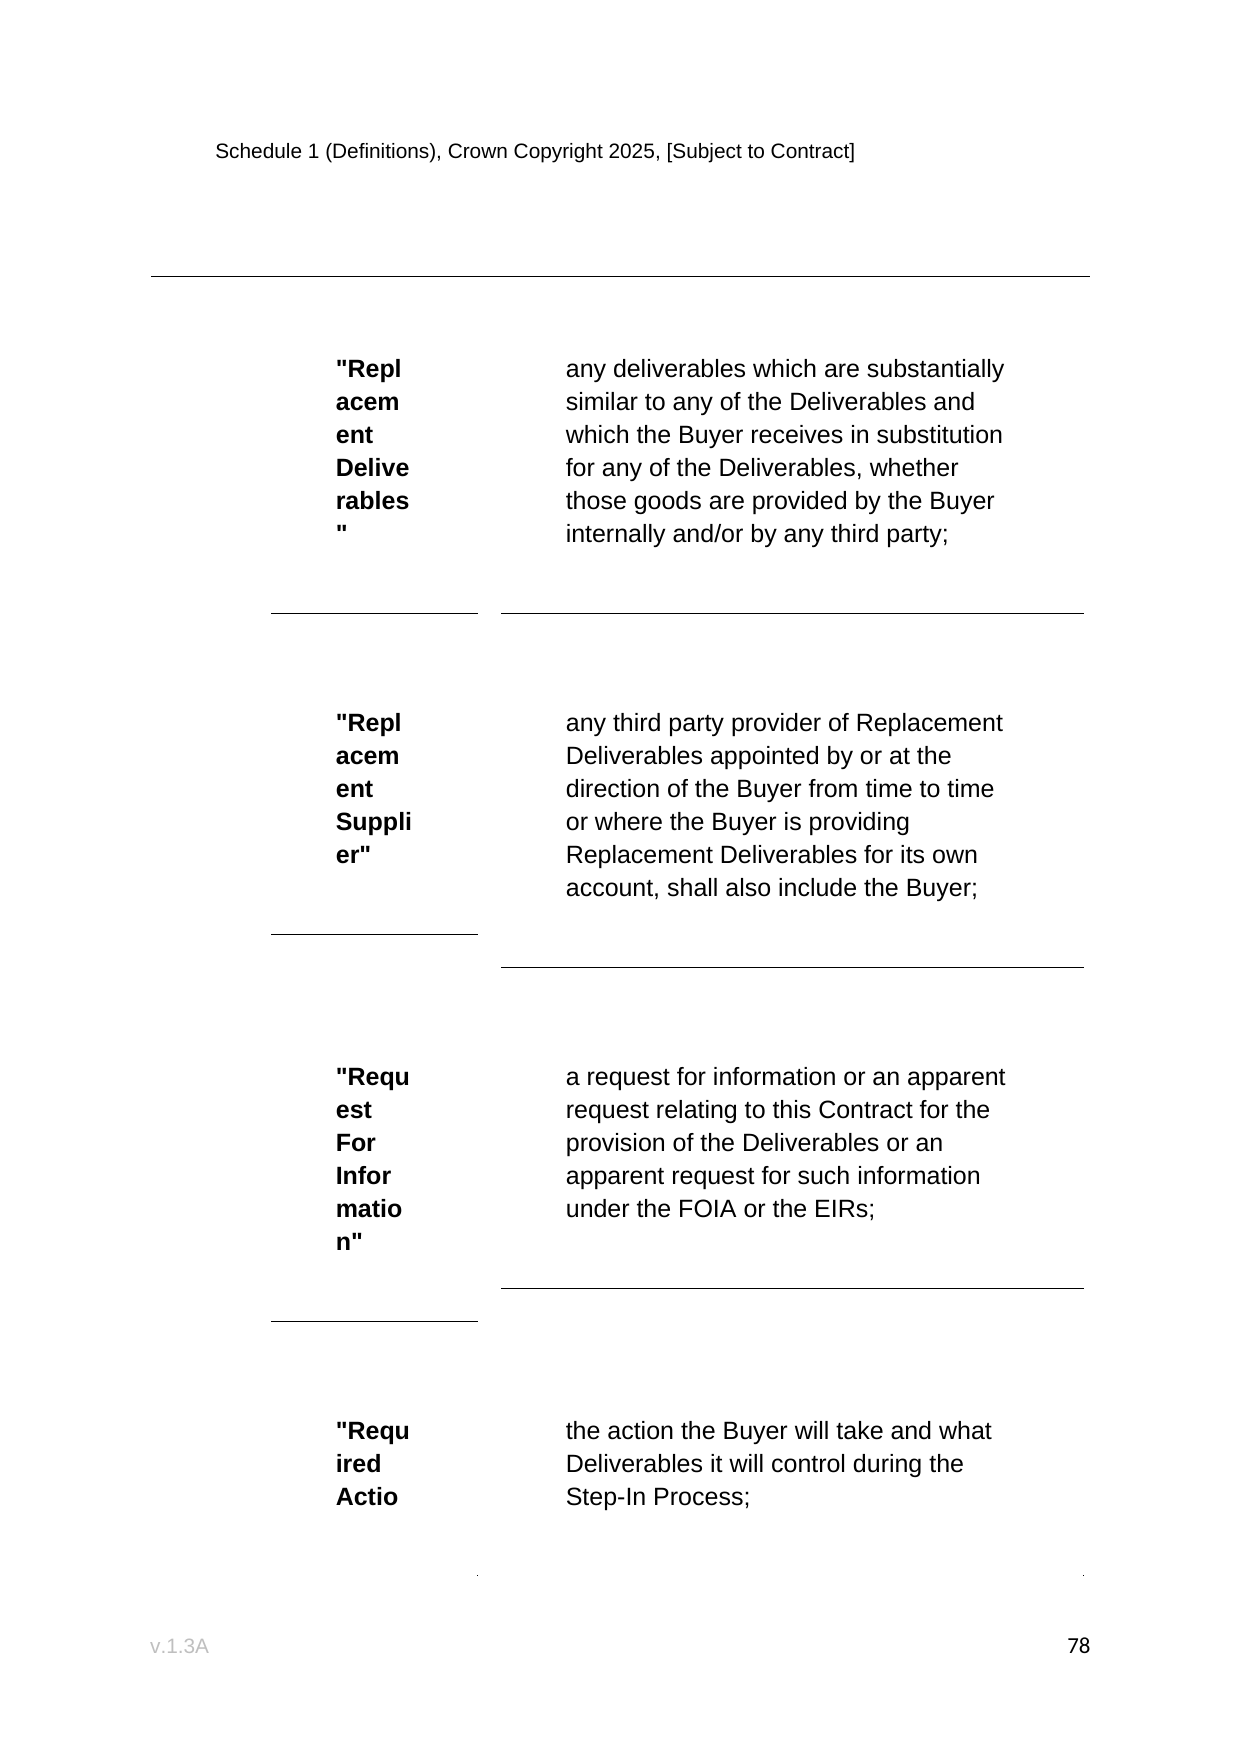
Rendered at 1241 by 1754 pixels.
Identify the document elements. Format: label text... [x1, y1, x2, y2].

table_cell "Required Actio [254, 1338, 489, 1593]
table_cell "Request For Information" [254, 984, 489, 1338]
table_cell the action the Buyer will take and what Deliverables it will control during the Step-In Process; [489, 1338, 1095, 1593]
table_cell "Replacement Supplier" [254, 630, 489, 984]
table_cell "Replacement Deliverables" [254, 276, 489, 630]
table_cell any deliverables which are substantially similar to any of the Deliverables and which the Buyer receives in substitution for any of the Deliverables, whether those goods are provided by the Buyer internally and/or by any third party; [489, 276, 1095, 630]
table_cell any third party provider of Replacement Deliverables appointed by or at the direction of the Buyer from time to time or where the Buyer is providing Replacement Deliverables for its own account, shall also include the Buyer; [489, 630, 1095, 984]
table_cell a request for information or an apparent request relating to this Contract for the provision of the Deliverables or an apparent request for such information under the FOIA or the EIRs; [489, 984, 1095, 1338]
